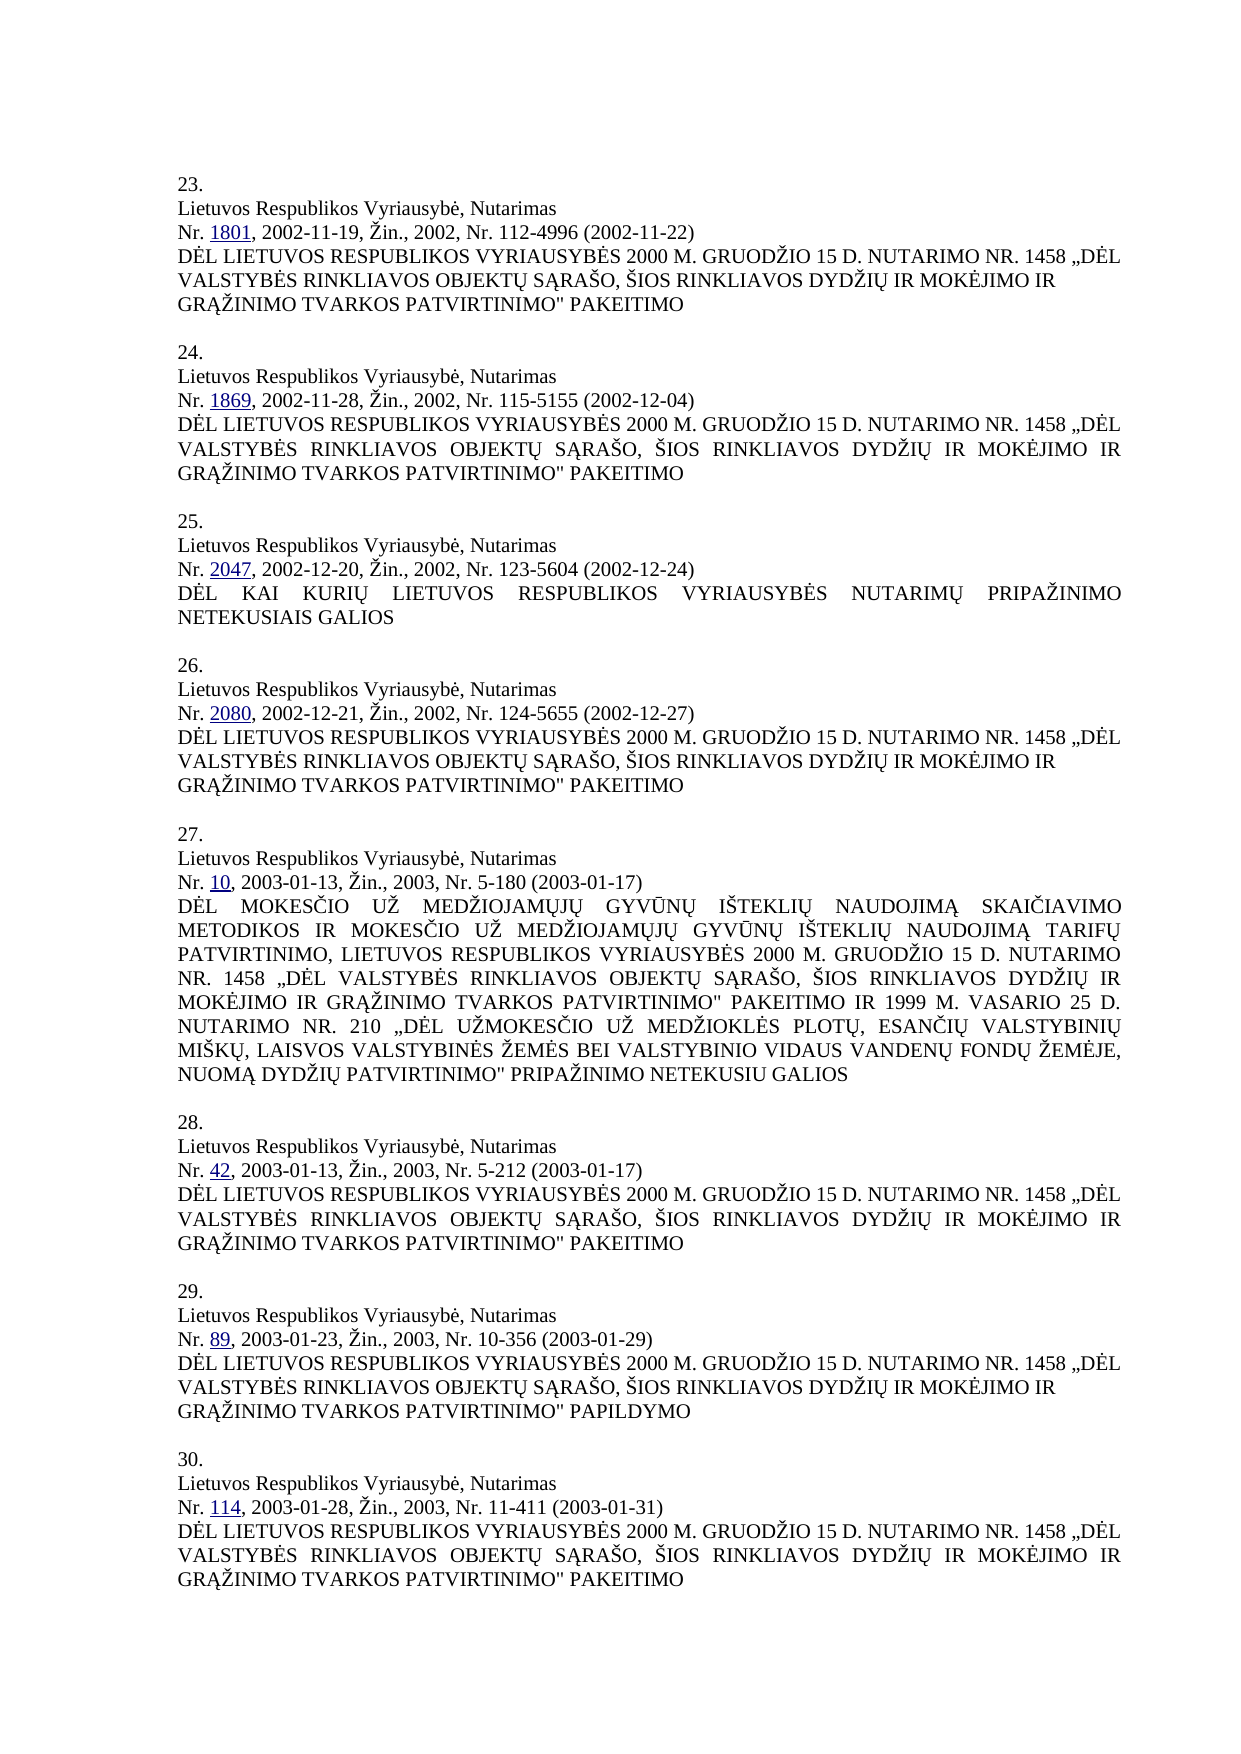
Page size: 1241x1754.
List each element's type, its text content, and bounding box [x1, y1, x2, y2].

text Nr. 2080, 2002-12-21, Žin., 2002, Nr. 124-5655 (2002-12-27) [177, 701, 1122, 725]
text 30. [177, 1447, 1122, 1471]
text 26. [177, 653, 1122, 677]
text Lietuvos Respublikos Vyriausybė, Nutarimas [177, 1471, 1122, 1495]
text DĖL LIETUVOS RESPUBLIKOS VYRIAUSYBĖS 2000 M. GRUODŽIO 15 D. NUTARIMO NR. 1458 „DĖL VALSTYBĖS RINKLIAVOS OBJEKTŲ SĄRAŠO, ŠIOS RINKLIAVOS DYDŽIŲ IR MOKĖJIMO IR GRĄŽINIMO TVARKOS PATVIRTINIMO" PAPILDYMO [177, 1351, 1122, 1423]
text Lietuvos Respublikos Vyriausybė, Nutarimas [177, 1303, 1122, 1327]
text DĖL LIETUVOS RESPUBLIKOS VYRIAUSYBĖS 2000 M. GRUODŽIO 15 D. NUTARIMO NR. 1458 „DĖL VALSTYBĖS RINKLIAVOS OBJEKTŲ SĄRAŠO, ŠIOS RINKLIAVOS DYDŽIŲ IR MOKĖJIMO IR GRĄŽINIMO TVARKOS PATVIRTINIMO" PAKEITIMO [177, 412, 1122, 484]
text Lietuvos Respublikos Vyriausybė, Nutarimas [177, 677, 1122, 701]
text 29. [177, 1279, 1122, 1303]
text DĖL KAI KURIŲ LIETUVOS RESPUBLIKOS VYRIAUSYBĖS NUTARIMŲ PRIPAŽINIMO NETEKUSIAIS GALIOS [177, 581, 1122, 629]
text 23. [177, 172, 1122, 196]
text DĖL LIETUVOS RESPUBLIKOS VYRIAUSYBĖS 2000 M. GRUODŽIO 15 D. NUTARIMO NR. 1458 „DĖL VALSTYBĖS RINKLIAVOS OBJEKTŲ SĄRAŠO, ŠIOS RINKLIAVOS DYDŽIŲ IR MOKĖJIMO IR GRĄŽINIMO TVARKOS PATVIRTINIMO" PAKEITIMO [177, 725, 1122, 797]
text Nr. 1869, 2002-11-28, Žin., 2002, Nr. 115-5155 (2002-12-04) [177, 388, 1122, 412]
text Lietuvos Respublikos Vyriausybė, Nutarimas [177, 1134, 1122, 1158]
text 25. [177, 509, 1122, 533]
text Lietuvos Respublikos Vyriausybė, Nutarimas [177, 364, 1122, 388]
text Nr. 89, 2003-01-23, Žin., 2003, Nr. 10-356 (2003-01-29) [177, 1327, 1122, 1351]
text DĖL MOKESČIO UŽ MEDŽIOJAMŲJŲ GYVŪNŲ IŠTEKLIŲ NAUDOJIMĄ SKAIČIAVIMO METODIKOS IR MOKESČIO UŽ MEDŽIOJAMŲJŲ GYVŪNŲ IŠTEKLIŲ NAUDOJIMĄ TARIFŲ PATVIRTINIMO, LIETUVOS RESPUBLIKOS VYRIAUSYBĖS 2000 M. GRUODŽIO 15 D. NUTARIMO NR. 1458 „DĖL VALSTYBĖS RINKLIAVOS OBJEKTŲ SĄRAŠO, ŠIOS RINKLIAVOS DYDŽIŲ IR MOKĖJIMO IR GRĄŽINIMO TVARKOS PATVIRTINIMO" PAKEITIMO IR 1999 M. VASARIO 25 D. NUTARIMO NR. 210 „DĖL UŽMOKESČIO UŽ MEDŽIOKLĖS PLOTŲ, ESANČIŲ VALSTYBINIŲ MIŠKŲ, LAISVOS VALSTYBINĖS ŽEMĖS BEI VALSTYBINIO VIDAUS VANDENŲ FONDŲ ŽEMĖJE, NUOMĄ DYDŽIŲ PATVIRTINIMO" PRIPAŽINIMO NETEKUSIU GALIOS [177, 894, 1122, 1086]
text Lietuvos Respublikos Vyriausybė, Nutarimas [177, 533, 1122, 557]
text 28. [177, 1110, 1122, 1134]
text Nr. 114, 2003-01-28, Žin., 2003, Nr. 11-411 (2003-01-31) [177, 1495, 1122, 1519]
text Nr. 1801, 2002-11-19, Žin., 2002, Nr. 112-4996 (2002-11-22) [177, 220, 1122, 244]
text Lietuvos Respublikos Vyriausybė, Nutarimas [177, 846, 1122, 869]
text 24. [177, 340, 1122, 364]
text Nr. 10, 2003-01-13, Žin., 2003, Nr. 5-180 (2003-01-17) [177, 869, 1122, 894]
text DĖL LIETUVOS RESPUBLIKOS VYRIAUSYBĖS 2000 M. GRUODŽIO 15 D. NUTARIMO NR. 1458 „DĖL VALSTYBĖS RINKLIAVOS OBJEKTŲ SĄRAŠO, ŠIOS RINKLIAVOS DYDŽIŲ IR MOKĖJIMO IR GRĄŽINIMO TVARKOS PATVIRTINIMO" PAKEITIMO [177, 1519, 1122, 1591]
text Nr. 2047, 2002-12-20, Žin., 2002, Nr. 123-5604 (2002-12-24) [177, 557, 1122, 581]
text Lietuvos Respublikos Vyriausybė, Nutarimas [177, 196, 1122, 220]
text DĖL LIETUVOS RESPUBLIKOS VYRIAUSYBĖS 2000 M. GRUODŽIO 15 D. NUTARIMO NR. 1458 „DĖL VALSTYBĖS RINKLIAVOS OBJEKTŲ SĄRAŠO, ŠIOS RINKLIAVOS DYDŽIŲ IR MOKĖJIMO IR GRĄŽINIMO TVARKOS PATVIRTINIMO" PAKEITIMO [177, 1182, 1122, 1254]
text Nr. 42, 2003-01-13, Žin., 2003, Nr. 5-212 (2003-01-17) [177, 1158, 1122, 1182]
text DĖL LIETUVOS RESPUBLIKOS VYRIAUSYBĖS 2000 M. GRUODŽIO 15 D. NUTARIMO NR. 1458 „DĖL VALSTYBĖS RINKLIAVOS OBJEKTŲ SĄRAŠO, ŠIOS RINKLIAVOS DYDŽIŲ IR MOKĖJIMO IR GRĄŽINIMO TVARKOS PATVIRTINIMO" PAKEITIMO [177, 244, 1122, 316]
text 27. [177, 821, 1122, 846]
